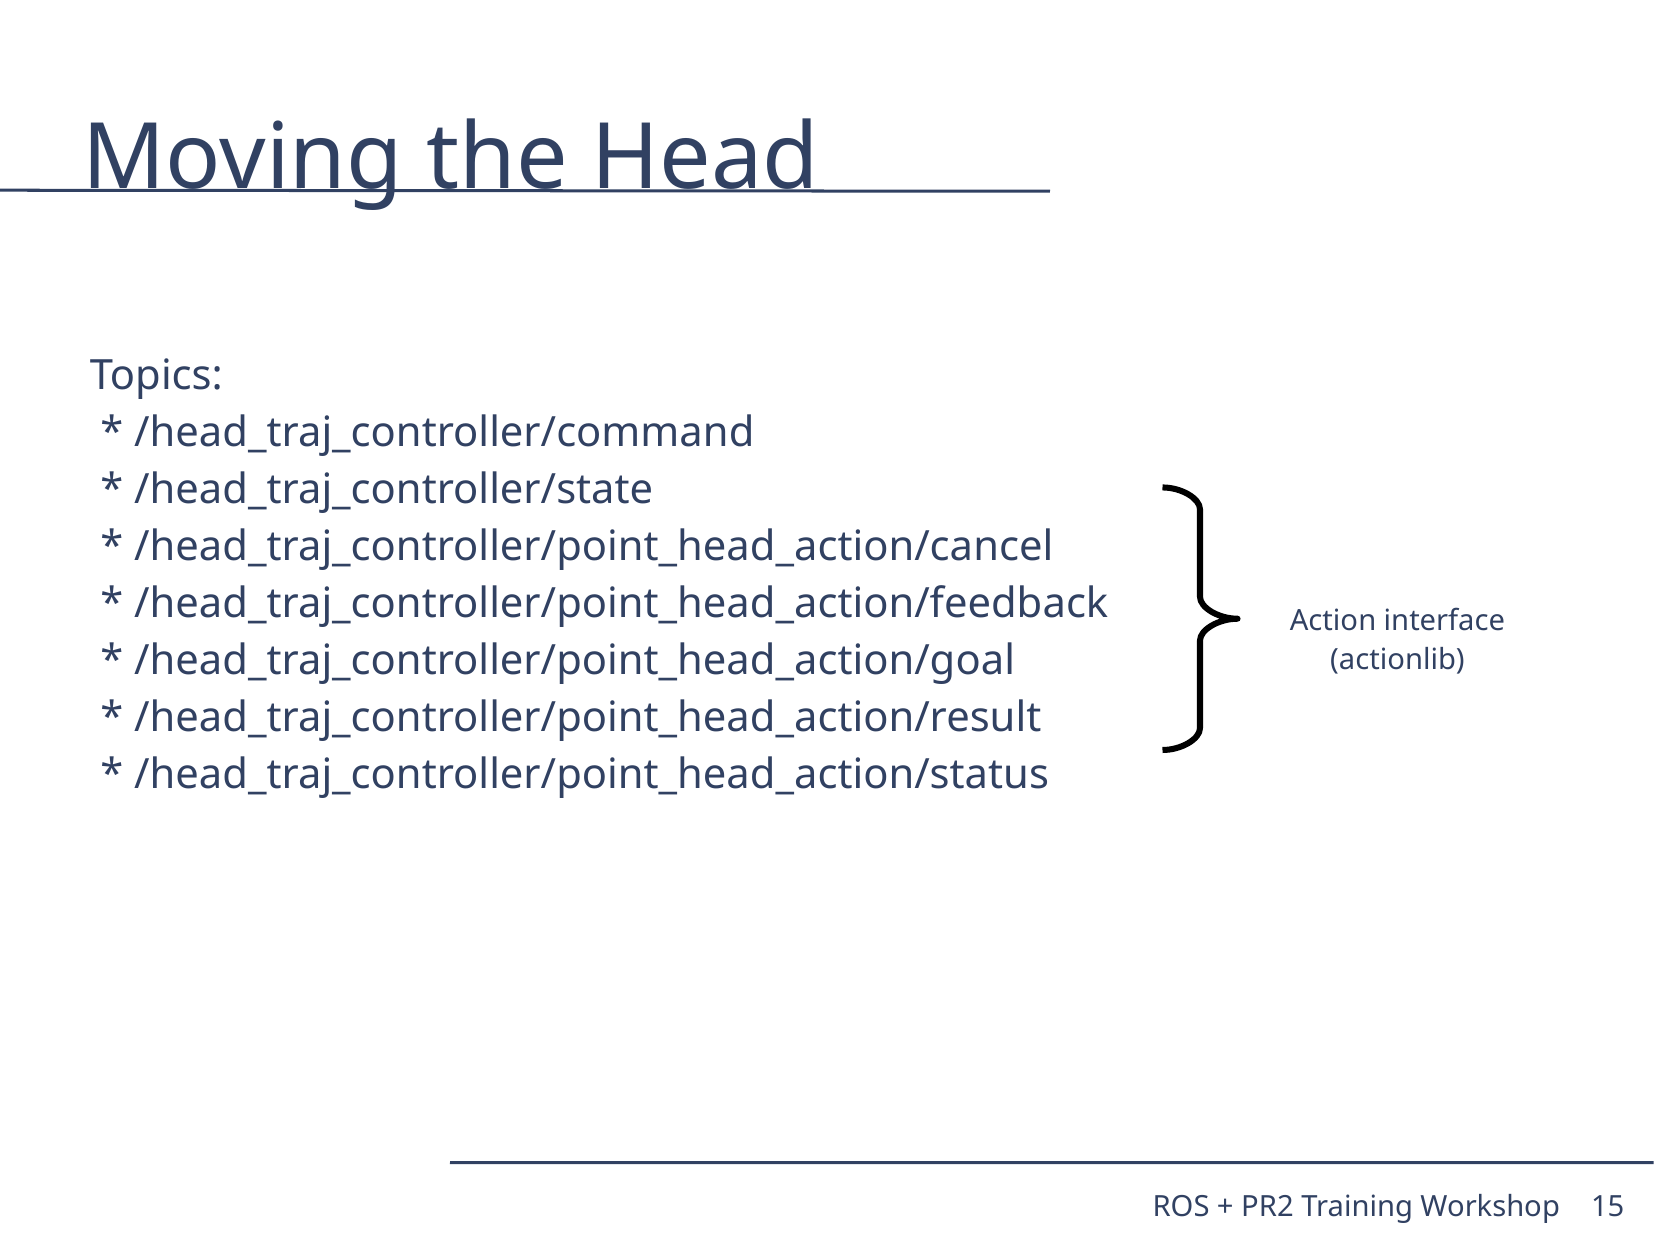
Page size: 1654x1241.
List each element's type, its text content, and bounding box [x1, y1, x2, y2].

text_box [1204, 565, 1459, 636]
text_box Topics: * /head_traj_controller/command * /head_traj_controller/state * /head_traj_controller/point_head_action/cancel * /head_traj_controller/point_head_action/feedback * /head_traj_controller/point_head_action/goal * /head_traj_controller/point_head_action/result * /head_traj_controller/point_head_action/status [75, 337, 1201, 741]
text_box [221, 565, 1217, 636]
text_box Action interface (actionlib) [1275, 591, 1537, 676]
title Moving the Head [82, 49, 1571, 257]
